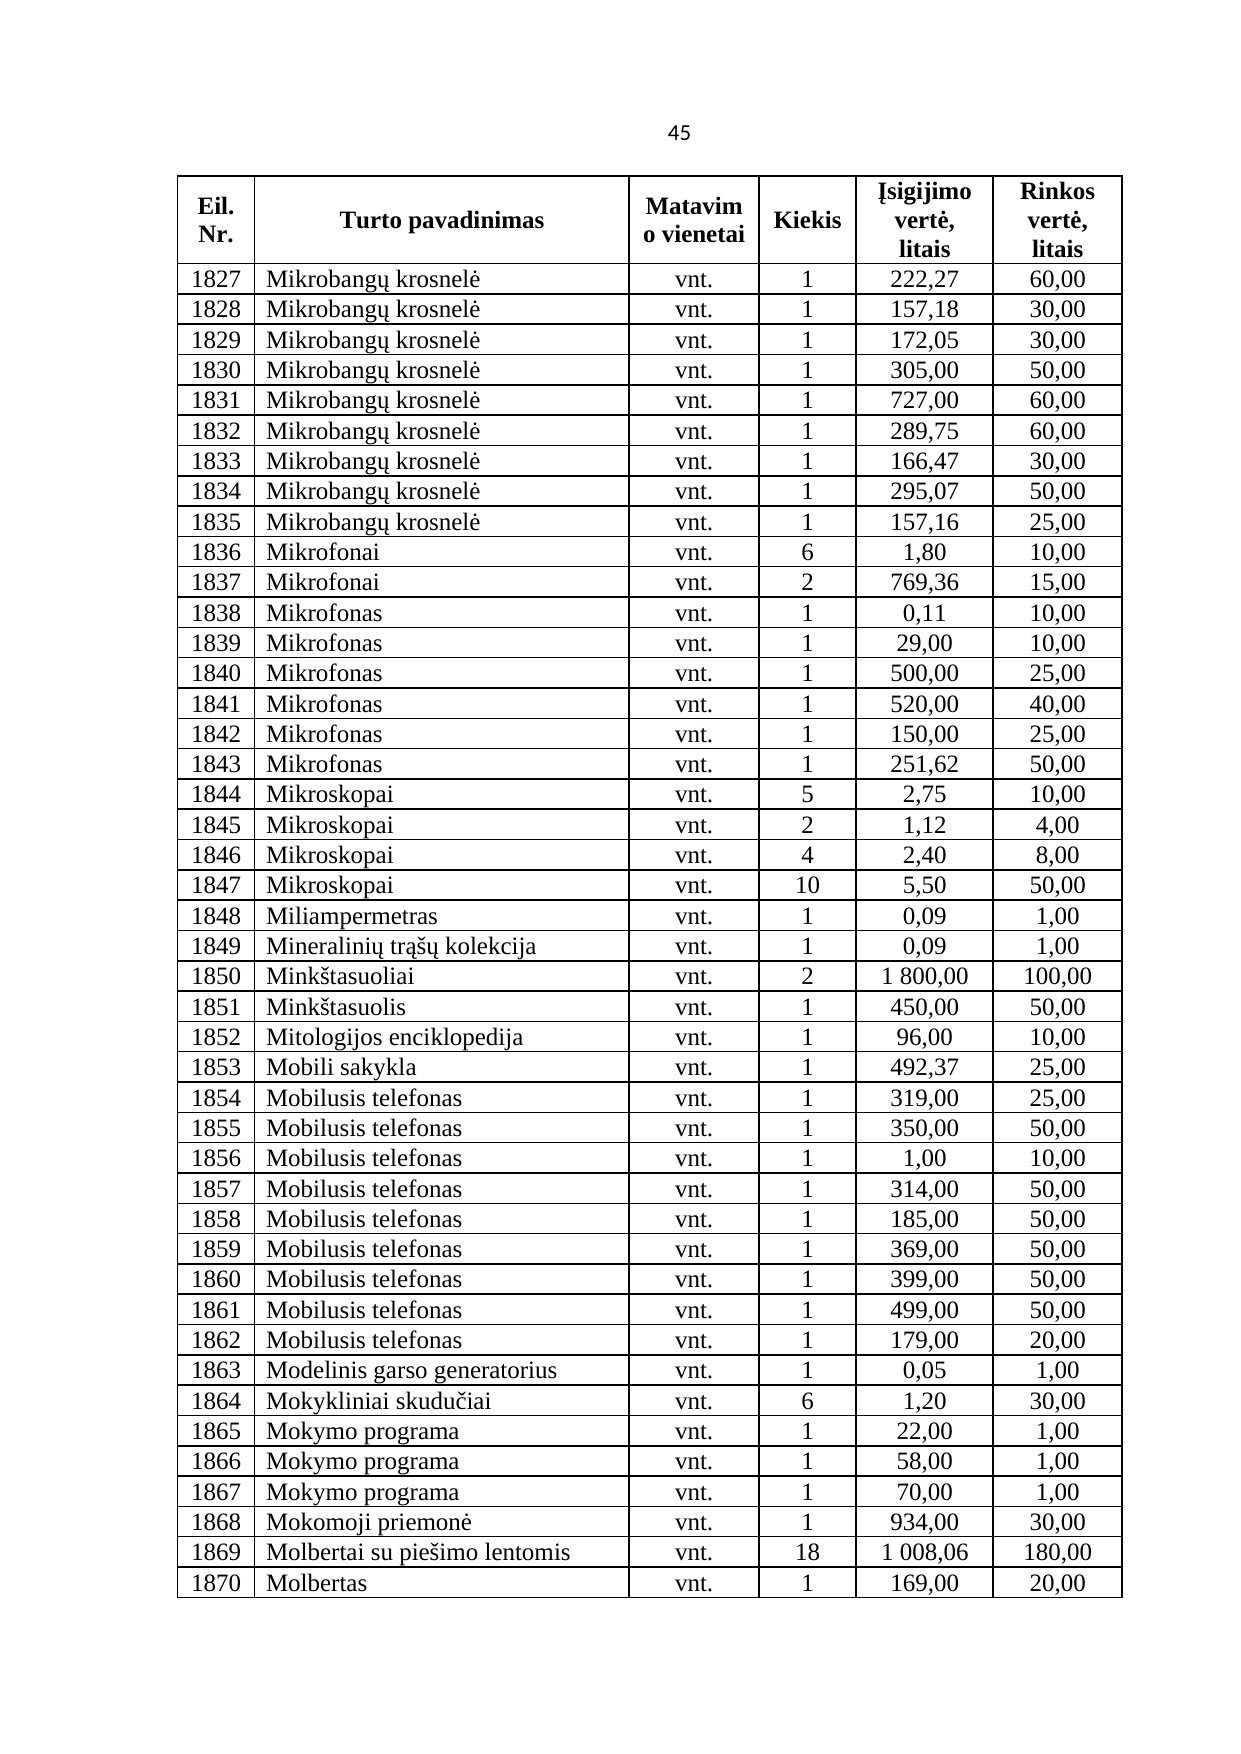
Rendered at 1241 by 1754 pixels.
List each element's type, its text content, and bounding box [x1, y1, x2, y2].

table_cell vnt. [630, 689, 758, 717]
table_cell Mikrobangų krosnelė [255, 416, 628, 444]
table_cell 0,05 [857, 1356, 992, 1384]
table_cell Mikrofonai [255, 537, 628, 566]
table_cell Mitologijos enciklopedija [255, 1022, 628, 1051]
table_cell 1 [760, 689, 855, 717]
table_cell Mobilusis telefonas [255, 1113, 628, 1142]
table_cell 1 [760, 1356, 855, 1384]
table_header Rinkos vertė, litais [994, 177, 1121, 263]
table_cell 1834 [178, 477, 254, 505]
table_cell 1 [760, 1477, 855, 1506]
table_cell 1,00 [994, 1447, 1121, 1475]
table_cell vnt. [630, 931, 758, 960]
table_cell Mikrobangų krosnelė [255, 264, 628, 293]
table_cell vnt. [630, 810, 758, 839]
table_cell Mikrobangų krosnelė [255, 507, 628, 536]
table_cell 30,00 [994, 325, 1121, 354]
table_cell 1849 [178, 931, 254, 960]
table_cell vnt. [630, 1113, 758, 1142]
table_cell vnt. [630, 840, 758, 869]
table_cell Modelinis garso generatorius [255, 1356, 628, 1384]
table_header Turto pavadinimas [255, 177, 628, 263]
table_cell Mikrofonas [255, 598, 628, 626]
table_cell vnt. [630, 1356, 758, 1384]
table_cell vnt. [630, 1295, 758, 1324]
table_cell vnt. [630, 1022, 758, 1051]
table_cell vnt. [630, 1447, 758, 1475]
table_cell 50,00 [994, 1295, 1121, 1324]
table_cell 25,00 [994, 1083, 1121, 1111]
table_cell 2,40 [857, 840, 992, 869]
table_cell Mikrofonas [255, 658, 628, 687]
table_cell 1844 [178, 780, 254, 808]
table_cell vnt. [630, 871, 758, 899]
table_cell 10,00 [994, 537, 1121, 566]
table_cell 1,12 [857, 810, 992, 839]
table_cell 1 [760, 507, 855, 536]
table_cell 0,09 [857, 901, 992, 929]
table_cell 1864 [178, 1386, 254, 1414]
table_cell 1863 [178, 1356, 254, 1384]
table_cell 1 [760, 1022, 855, 1051]
table_cell 50,00 [994, 1174, 1121, 1202]
table_cell 1 [760, 992, 855, 1021]
table_cell 29,00 [857, 628, 992, 657]
table_cell 50,00 [994, 871, 1121, 899]
table_cell 1 [760, 264, 855, 293]
table_cell 1 [760, 446, 855, 475]
table_cell 399,00 [857, 1265, 992, 1293]
table_cell 1858 [178, 1204, 254, 1233]
table_cell vnt. [630, 780, 758, 808]
table_cell 60,00 [994, 264, 1121, 293]
table_cell 934,00 [857, 1507, 992, 1536]
table_cell 1 [760, 1295, 855, 1324]
table_cell 172,05 [857, 325, 992, 354]
table_cell 0,09 [857, 931, 992, 960]
table_cell 1831 [178, 386, 254, 414]
table_cell 50,00 [994, 749, 1121, 778]
table_cell 2,75 [857, 780, 992, 808]
table_cell 1850 [178, 962, 254, 990]
table_cell vnt. [630, 446, 758, 475]
table_cell 1856 [178, 1143, 254, 1172]
table_cell Mikrobangų krosnelė [255, 446, 628, 475]
table_cell Mobilusis telefonas [255, 1265, 628, 1293]
table_cell 1851 [178, 992, 254, 1021]
table_cell 10,00 [994, 628, 1121, 657]
table_cell Molbertai su piešimo lentomis [255, 1537, 628, 1566]
table_cell vnt. [630, 1052, 758, 1081]
table_cell Molbertas [255, 1568, 628, 1596]
table_cell 1,20 [857, 1386, 992, 1414]
table_cell 1 [760, 931, 855, 960]
table_cell Mikrofonai [255, 567, 628, 596]
table_cell 1,00 [994, 1477, 1121, 1506]
table_cell 25,00 [994, 1052, 1121, 1081]
table_cell 1 [760, 628, 855, 657]
table_cell 1 008,06 [857, 1537, 992, 1566]
table_cell 1853 [178, 1052, 254, 1081]
table_cell 1847 [178, 871, 254, 899]
table_cell 1840 [178, 658, 254, 687]
table_cell vnt. [630, 1568, 758, 1596]
table_cell Mikrobangų krosnelė [255, 325, 628, 354]
table_cell 1 [760, 598, 855, 626]
table_cell 1869 [178, 1537, 254, 1566]
table_cell vnt. [630, 1386, 758, 1414]
table_cell 1839 [178, 628, 254, 657]
table_cell 369,00 [857, 1234, 992, 1263]
table_cell Mikrofonas [255, 689, 628, 717]
table_cell 1 [760, 416, 855, 444]
table_cell Mobilusis telefonas [255, 1234, 628, 1263]
table_cell 30,00 [994, 446, 1121, 475]
table_cell 185,00 [857, 1204, 992, 1233]
table_cell 50,00 [994, 1265, 1121, 1293]
table_cell Mikrobangų krosnelė [255, 477, 628, 505]
table_cell 15,00 [994, 567, 1121, 596]
table_cell 2 [760, 962, 855, 990]
table_cell vnt. [630, 901, 758, 929]
table_cell Mikrobangų krosnelė [255, 295, 628, 323]
table_cell vnt. [630, 598, 758, 626]
table_cell 50,00 [994, 1234, 1121, 1263]
table_cell Miliampermetras [255, 901, 628, 929]
table_cell Mikrofonas [255, 628, 628, 657]
table_cell 1 [760, 1174, 855, 1202]
table_cell Mikroskopai [255, 780, 628, 808]
table_cell 1 [760, 1083, 855, 1111]
table_cell 1833 [178, 446, 254, 475]
table_cell 1 [760, 355, 855, 384]
table_cell vnt. [630, 355, 758, 384]
table_cell 500,00 [857, 658, 992, 687]
table_cell 1857 [178, 1174, 254, 1202]
table_cell 40,00 [994, 689, 1121, 717]
table_cell 1836 [178, 537, 254, 566]
table_cell 20,00 [994, 1568, 1121, 1596]
table_cell Mikrofonas [255, 749, 628, 778]
table_cell vnt. [630, 992, 758, 1021]
table_cell 150,00 [857, 719, 992, 748]
table_cell 1,00 [994, 1416, 1121, 1445]
table_cell Mikroskopai [255, 810, 628, 839]
table_cell 314,00 [857, 1174, 992, 1202]
table_cell vnt. [630, 628, 758, 657]
table_cell 10,00 [994, 1143, 1121, 1172]
table_cell 50,00 [994, 1113, 1121, 1142]
table_cell 1841 [178, 689, 254, 717]
table_cell 1854 [178, 1083, 254, 1111]
table_cell Mobilusis telefonas [255, 1143, 628, 1172]
table_header Kiekis [760, 177, 855, 263]
table_cell Mikrobangų krosnelė [255, 386, 628, 414]
table_cell vnt. [630, 962, 758, 990]
table_cell 1828 [178, 295, 254, 323]
table_cell 10,00 [994, 780, 1121, 808]
table_cell 1835 [178, 507, 254, 536]
table_cell vnt. [630, 749, 758, 778]
table_cell 0,11 [857, 598, 992, 626]
table_cell 1846 [178, 840, 254, 869]
table_cell Mokykliniai skudučiai [255, 1386, 628, 1414]
table_cell 1848 [178, 901, 254, 929]
table_cell 50,00 [994, 477, 1121, 505]
table_cell 2 [760, 810, 855, 839]
table_cell 30,00 [994, 295, 1121, 323]
table_cell 1 [760, 719, 855, 748]
table_cell 1855 [178, 1113, 254, 1142]
table_cell 1 [760, 1234, 855, 1263]
table_cell 60,00 [994, 416, 1121, 444]
table_cell 6 [760, 1386, 855, 1414]
table_cell vnt. [630, 1174, 758, 1202]
table_cell vnt. [630, 719, 758, 748]
table_cell vnt. [630, 325, 758, 354]
table_cell 166,47 [857, 446, 992, 475]
table_cell 1 [760, 1204, 855, 1233]
table_cell 1860 [178, 1265, 254, 1293]
table_cell 25,00 [994, 719, 1121, 748]
table_cell 180,00 [994, 1537, 1121, 1566]
table_cell 1 [760, 658, 855, 687]
table_cell vnt. [630, 1265, 758, 1293]
table_cell 1868 [178, 1507, 254, 1536]
table_cell vnt. [630, 1537, 758, 1566]
table_cell 295,07 [857, 477, 992, 505]
table_cell 10 [760, 871, 855, 899]
table_cell vnt. [630, 386, 758, 414]
table_cell 20,00 [994, 1325, 1121, 1354]
table_cell 179,00 [857, 1325, 992, 1354]
table_cell Mokymo programa [255, 1416, 628, 1445]
table_cell 727,00 [857, 386, 992, 414]
table_cell 1 800,00 [857, 962, 992, 990]
table_cell 1861 [178, 1295, 254, 1324]
table_cell vnt. [630, 567, 758, 596]
table_cell vnt. [630, 1416, 758, 1445]
table_cell 1842 [178, 719, 254, 748]
table_cell Mobilusis telefonas [255, 1083, 628, 1111]
table_cell vnt. [630, 1507, 758, 1536]
table_cell 50,00 [994, 1204, 1121, 1233]
table_cell vnt. [630, 1204, 758, 1233]
table_cell 30,00 [994, 1507, 1121, 1536]
table_cell 450,00 [857, 992, 992, 1021]
table_cell 2 [760, 567, 855, 596]
table_cell 6 [760, 537, 855, 566]
table_cell 1865 [178, 1416, 254, 1445]
table_header Įsigijimo vertė, litais [857, 177, 992, 263]
table_cell 289,75 [857, 416, 992, 444]
table_cell 1 [760, 901, 855, 929]
table_cell 222,27 [857, 264, 992, 293]
table_cell Mobilusis telefonas [255, 1174, 628, 1202]
table_cell Minkštasuolis [255, 992, 628, 1021]
table_cell vnt. [630, 507, 758, 536]
table_cell 30,00 [994, 1386, 1121, 1414]
table_cell 5,50 [857, 871, 992, 899]
table_header Matavimo vienetai [630, 177, 758, 263]
table_cell 1 [760, 1265, 855, 1293]
table_cell 4 [760, 840, 855, 869]
table_cell 492,37 [857, 1052, 992, 1081]
table_cell vnt. [630, 658, 758, 687]
table_cell 1837 [178, 567, 254, 596]
table_cell 319,00 [857, 1083, 992, 1111]
table_header Eil. Nr. [178, 177, 254, 263]
table_cell 305,00 [857, 355, 992, 384]
table_cell 1 [760, 386, 855, 414]
table_cell vnt. [630, 264, 758, 293]
table_cell vnt. [630, 537, 758, 566]
table_cell vnt. [630, 1234, 758, 1263]
table_cell 5 [760, 780, 855, 808]
table_cell 1830 [178, 355, 254, 384]
table_cell 1 [760, 1143, 855, 1172]
table_cell vnt. [630, 1325, 758, 1354]
table_cell Mikroskopai [255, 871, 628, 899]
table_cell 18 [760, 1537, 855, 1566]
table_cell Mobili sakykla [255, 1052, 628, 1081]
table_cell 1 [760, 1325, 855, 1354]
table_cell 1870 [178, 1568, 254, 1596]
table_cell 1829 [178, 325, 254, 354]
table_cell 1 [760, 1113, 855, 1142]
table_cell 1 [760, 1416, 855, 1445]
table_cell 100,00 [994, 962, 1121, 990]
table_cell 1 [760, 1507, 855, 1536]
table_cell 1862 [178, 1325, 254, 1354]
table_cell 769,36 [857, 567, 992, 596]
table_cell 169,00 [857, 1568, 992, 1596]
table_cell 1 [760, 1052, 855, 1081]
table_cell 520,00 [857, 689, 992, 717]
table_cell 1838 [178, 598, 254, 626]
table_cell vnt. [630, 1477, 758, 1506]
table_cell 157,16 [857, 507, 992, 536]
table_cell Mokymo programa [255, 1447, 628, 1475]
table_cell 1843 [178, 749, 254, 778]
table_cell 157,18 [857, 295, 992, 323]
table_cell 1 [760, 749, 855, 778]
table_cell 4,00 [994, 810, 1121, 839]
table_cell 1,00 [857, 1143, 992, 1172]
table_cell 50,00 [994, 355, 1121, 384]
table_cell Mokomoji priemonė [255, 1507, 628, 1536]
table_cell vnt. [630, 1083, 758, 1111]
table_cell Mikrofonas [255, 719, 628, 748]
table_cell 25,00 [994, 658, 1121, 687]
table_cell 1832 [178, 416, 254, 444]
table_cell Mineralinių trąšų kolekcija [255, 931, 628, 960]
table_cell 25,00 [994, 507, 1121, 536]
table_cell 50,00 [994, 992, 1121, 1021]
table_cell vnt. [630, 295, 758, 323]
table_cell 499,00 [857, 1295, 992, 1324]
table_cell 1859 [178, 1234, 254, 1263]
table_cell 1 [760, 325, 855, 354]
table_cell 58,00 [857, 1447, 992, 1475]
table_cell 10,00 [994, 1022, 1121, 1051]
table_cell 1827 [178, 264, 254, 293]
table_cell 1 [760, 1447, 855, 1475]
table_cell 96,00 [857, 1022, 992, 1051]
table_cell Mobilusis telefonas [255, 1325, 628, 1354]
table_cell vnt. [630, 1143, 758, 1172]
table_cell 1 [760, 477, 855, 505]
table_cell 350,00 [857, 1113, 992, 1142]
table_cell Minkštasuoliai [255, 962, 628, 990]
table_cell Mikrobangų krosnelė [255, 355, 628, 384]
table_cell 8,00 [994, 840, 1121, 869]
table_cell Mobilusis telefonas [255, 1295, 628, 1324]
table_cell vnt. [630, 416, 758, 444]
table_cell 1,00 [994, 901, 1121, 929]
table_cell Mikroskopai [255, 840, 628, 869]
table_cell 1852 [178, 1022, 254, 1051]
table_cell 1 [760, 295, 855, 323]
table_cell 22,00 [857, 1416, 992, 1445]
table_cell 1845 [178, 810, 254, 839]
table_cell 1867 [178, 1477, 254, 1506]
table_cell 1,80 [857, 537, 992, 566]
table_cell 70,00 [857, 1477, 992, 1506]
table_cell Mobilusis telefonas [255, 1204, 628, 1233]
table_cell 10,00 [994, 598, 1121, 626]
table_cell 1,00 [994, 931, 1121, 960]
table_cell vnt. [630, 477, 758, 505]
table_cell 251,62 [857, 749, 992, 778]
table_cell Mokymo programa [255, 1477, 628, 1506]
table_cell 60,00 [994, 386, 1121, 414]
table_cell 1866 [178, 1447, 254, 1475]
table_cell 1,00 [994, 1356, 1121, 1384]
table_cell 1 [760, 1568, 855, 1596]
